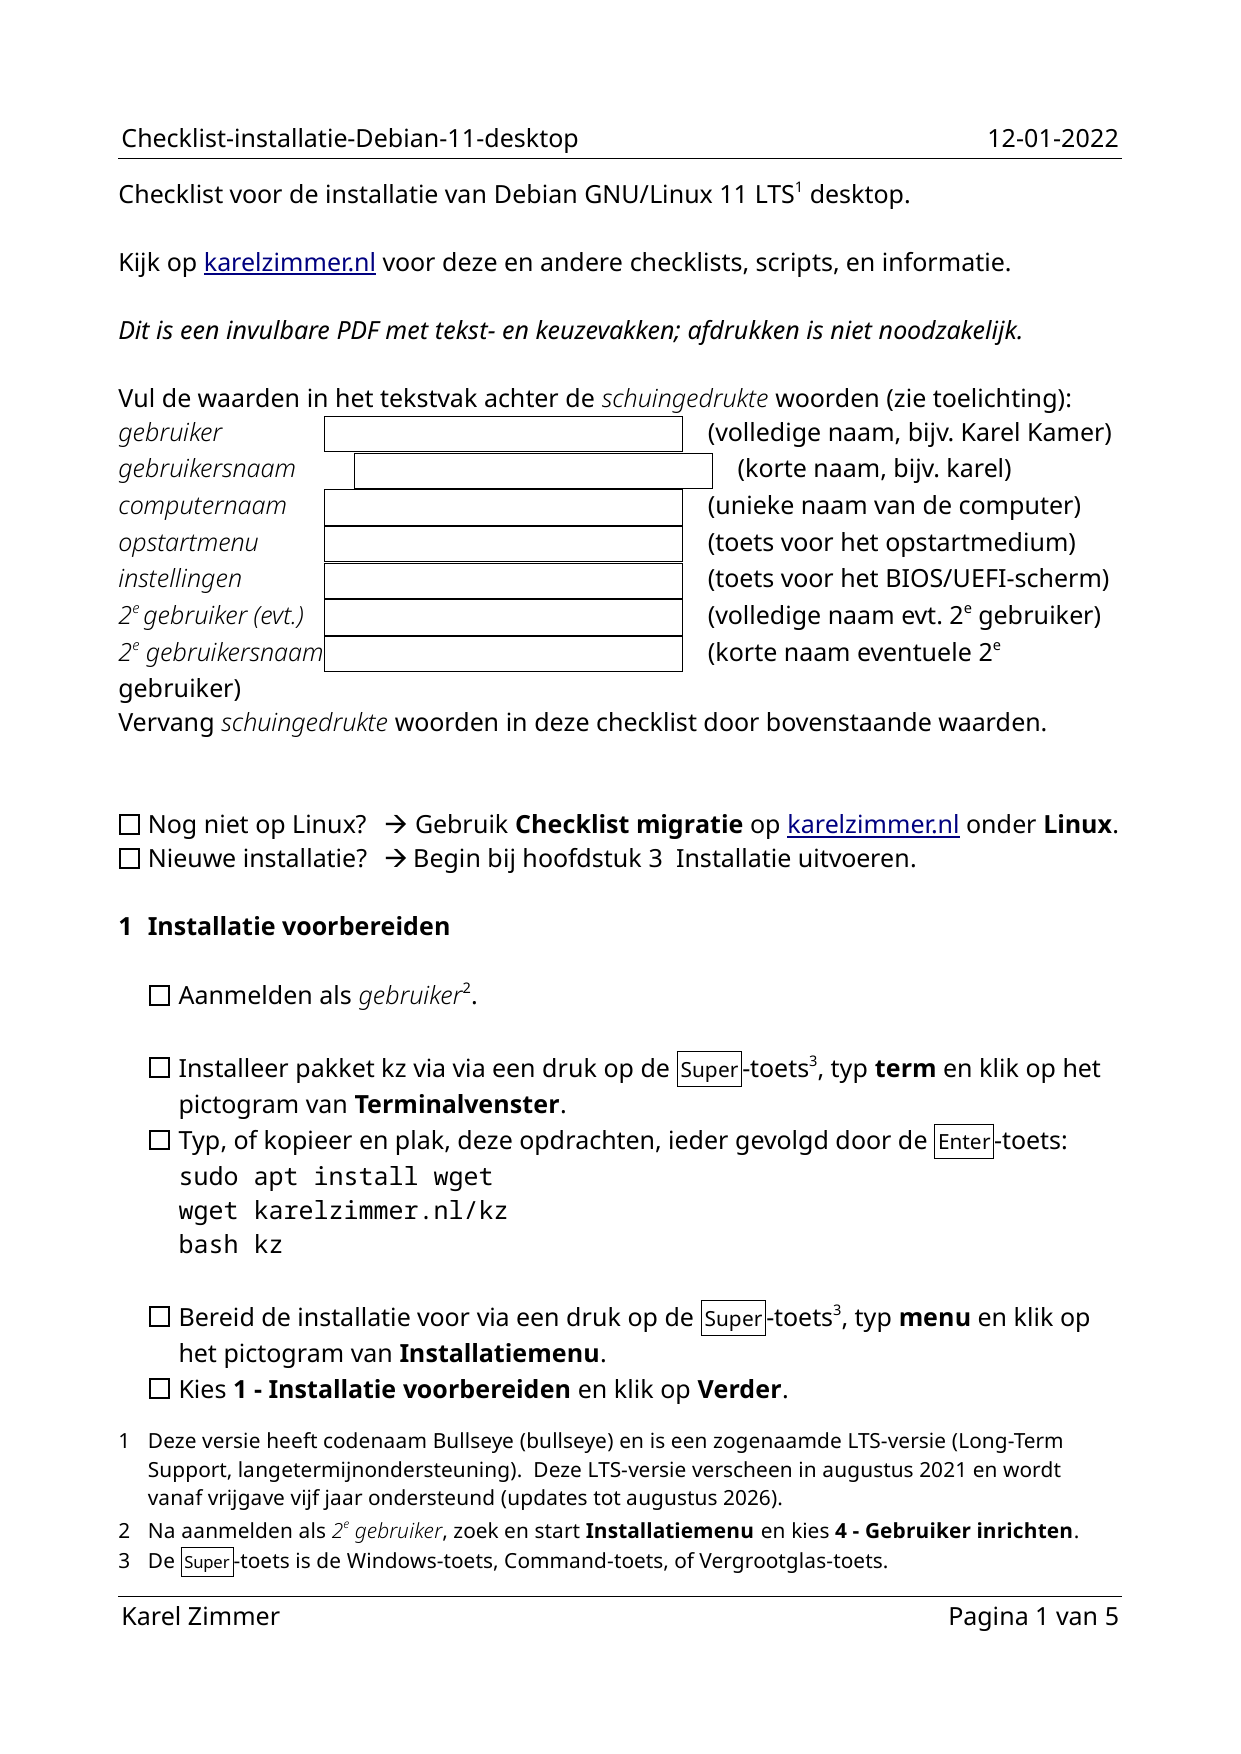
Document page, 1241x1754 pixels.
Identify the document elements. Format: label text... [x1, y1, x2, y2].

table_cell Kies 1 - Installatie voorbereiden en klik op Verder. [177, 1371, 1120, 1407]
table_cell [177, 1262, 1120, 1298]
table_header Aanmelden als gebruiker. [177, 977, 1120, 1013]
text Nog niet op Linux?  Gebruik Checklist migratie op karelzimmer.nl onder Linux. [118, 807, 1122, 841]
text opstartmenu [118, 525, 324, 561]
text Deze versie heeft codenaam Bullseye (bullseye) en is een zogenaamde LTS-versie (Long-Term Support, langetermijnondersteuning). Deze LTS-versie verscheen in augustus 2021 en wordt vanaf vrijgave vijf jaar ondersteund (updates tot augustus 2026). [118, 1426, 1122, 1512]
table_cell Installeer pakket kz via via een druk op de Super-toets, typ term en klik op het pictogram van Terminalvenster. [177, 1050, 1120, 1122]
text Vervang schuingedrukte woorden in deze checklist door bovenstaande waarden. [118, 705, 1122, 739]
text gebruikersnaam (korte naam, bijv. karel) [118, 451, 1122, 488]
table_cell [141, 1122, 177, 1262]
text computernaam [118, 488, 354, 525]
text Nieuwe installatie?  Begin bij hoofdstuk 2 Installatie uitvoeren. [118, 841, 1122, 875]
table_cell Typ, of kopieer en plak, deze opdrachten, ieder gevolgd door de Enter-toets: sudo apt install wget wget karelzimmer.nl/kz bash kz [177, 1122, 1120, 1262]
table_cell [141, 1013, 177, 1049]
text (unieke naam van de computer) [683, 488, 1122, 525]
table_cell [141, 1262, 177, 1298]
text gebruiker (volledige naam, bijv. Karel Kamer) [118, 415, 1122, 451]
text Vul de waarden in het tekstvak achter de schuingedrukte woorden (zie toelichting): [118, 381, 1122, 415]
text 2e gebruiker (evt.) [118, 598, 324, 635]
list Installatie voorbereiden [118, 909, 1122, 943]
table_cell Bereid de installatie voor via een druk op de Super-toets3, typ menu en klik op het pictogram van Installatiemenu. [177, 1298, 1120, 1371]
table_cell [141, 1050, 177, 1122]
text Checklist voor de installatie van Debian GNU/Linux 11 LTS desktop. [118, 177, 1122, 211]
text Dit is een invulbare PDF met tekst- en keuzevakken; afdrukken is niet noodzakelijk. [118, 313, 1122, 347]
text Kijk op karelzimmer.nl voor deze en andere checklists, scripts, en informatie. [118, 245, 1122, 279]
text (volledige naam evt. 2e gebruiker) [683, 598, 1122, 635]
table_header [141, 977, 177, 1013]
text 2e gebruikersnaam (korte naam eventuele 2e gebruiker) [118, 635, 1122, 705]
table_cell [141, 1371, 177, 1407]
table_cell [141, 1298, 177, 1371]
text (toets voor het opstartmedium) [683, 525, 1122, 561]
table_cell [177, 1013, 1120, 1049]
text instellingen (toets voor het BIOS/UEFI-scherm) [118, 561, 1122, 598]
